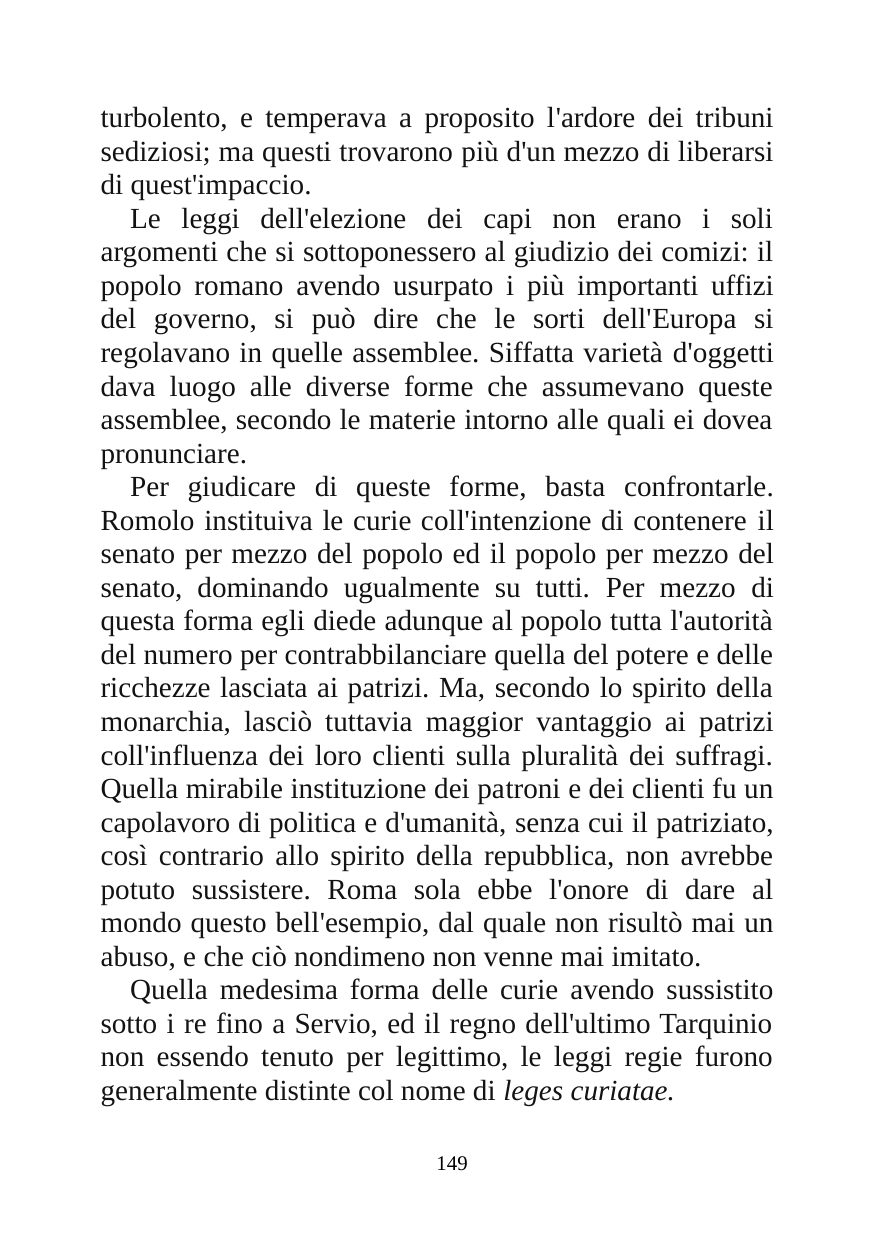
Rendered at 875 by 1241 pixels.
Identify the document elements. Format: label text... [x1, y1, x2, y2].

text turbolento, e temperava a proposito l'ardore dei tribuni sediziosi; ma questi trovarono più d'un mezzo di liberarsi di quest'impaccio. [100, 100, 774, 201]
text Quella medesima forma delle curie avendo sussistito sotto i re fino a Servio, ed il regno dell'ultimo Tarquinio non essendo tenuto per legittimo, le leggi regie furono generalmente distinte col nome di leges curiatae. [100, 972, 774, 1107]
text Le leggi dell'elezione dei capi non erano i soli argomenti che si sottoponessero al giudizio dei comizi: il popolo romano avendo usurpato i più importanti uffizi del governo, si può dire che le sorti dell'Europa si regolavano in quelle assemblee. Siffatta varietà d'oggetti dava luogo alle diverse forme che assumevano queste assemblee, secondo le materie intorno alle quali ei dovea pronunciare. [100, 201, 774, 469]
text Per giudicare di queste forme, basta confrontarle. Romolo instituiva le curie coll'intenzione di contenere il senato per mezzo del popolo ed il popolo per mezzo del senato, dominando ugualmente su tutti. Per mezzo di questa forma egli diede adunque al popolo tutta l'autorità del numero per contrabbilanciare quella del potere e delle ricchezze lasciata ai patrizi. Ma, secondo lo spirito della monarchia, lasciò tuttavia maggior vantaggio ai patrizi coll'influenza dei loro clienti sulla pluralità dei suffragi. Quella mirabile instituzione dei patroni e dei clienti fu un capolavoro di politica e d'umanità, senza cui il patriziato, così contrario allo spirito della repubblica, non avrebbe potuto sussistere. Roma sola ebbe l'onore di dare al mondo questo bell'esempio, dal quale non risultò mai un abuso, e che ciò nondimeno non venne mai imitato. [100, 469, 774, 972]
